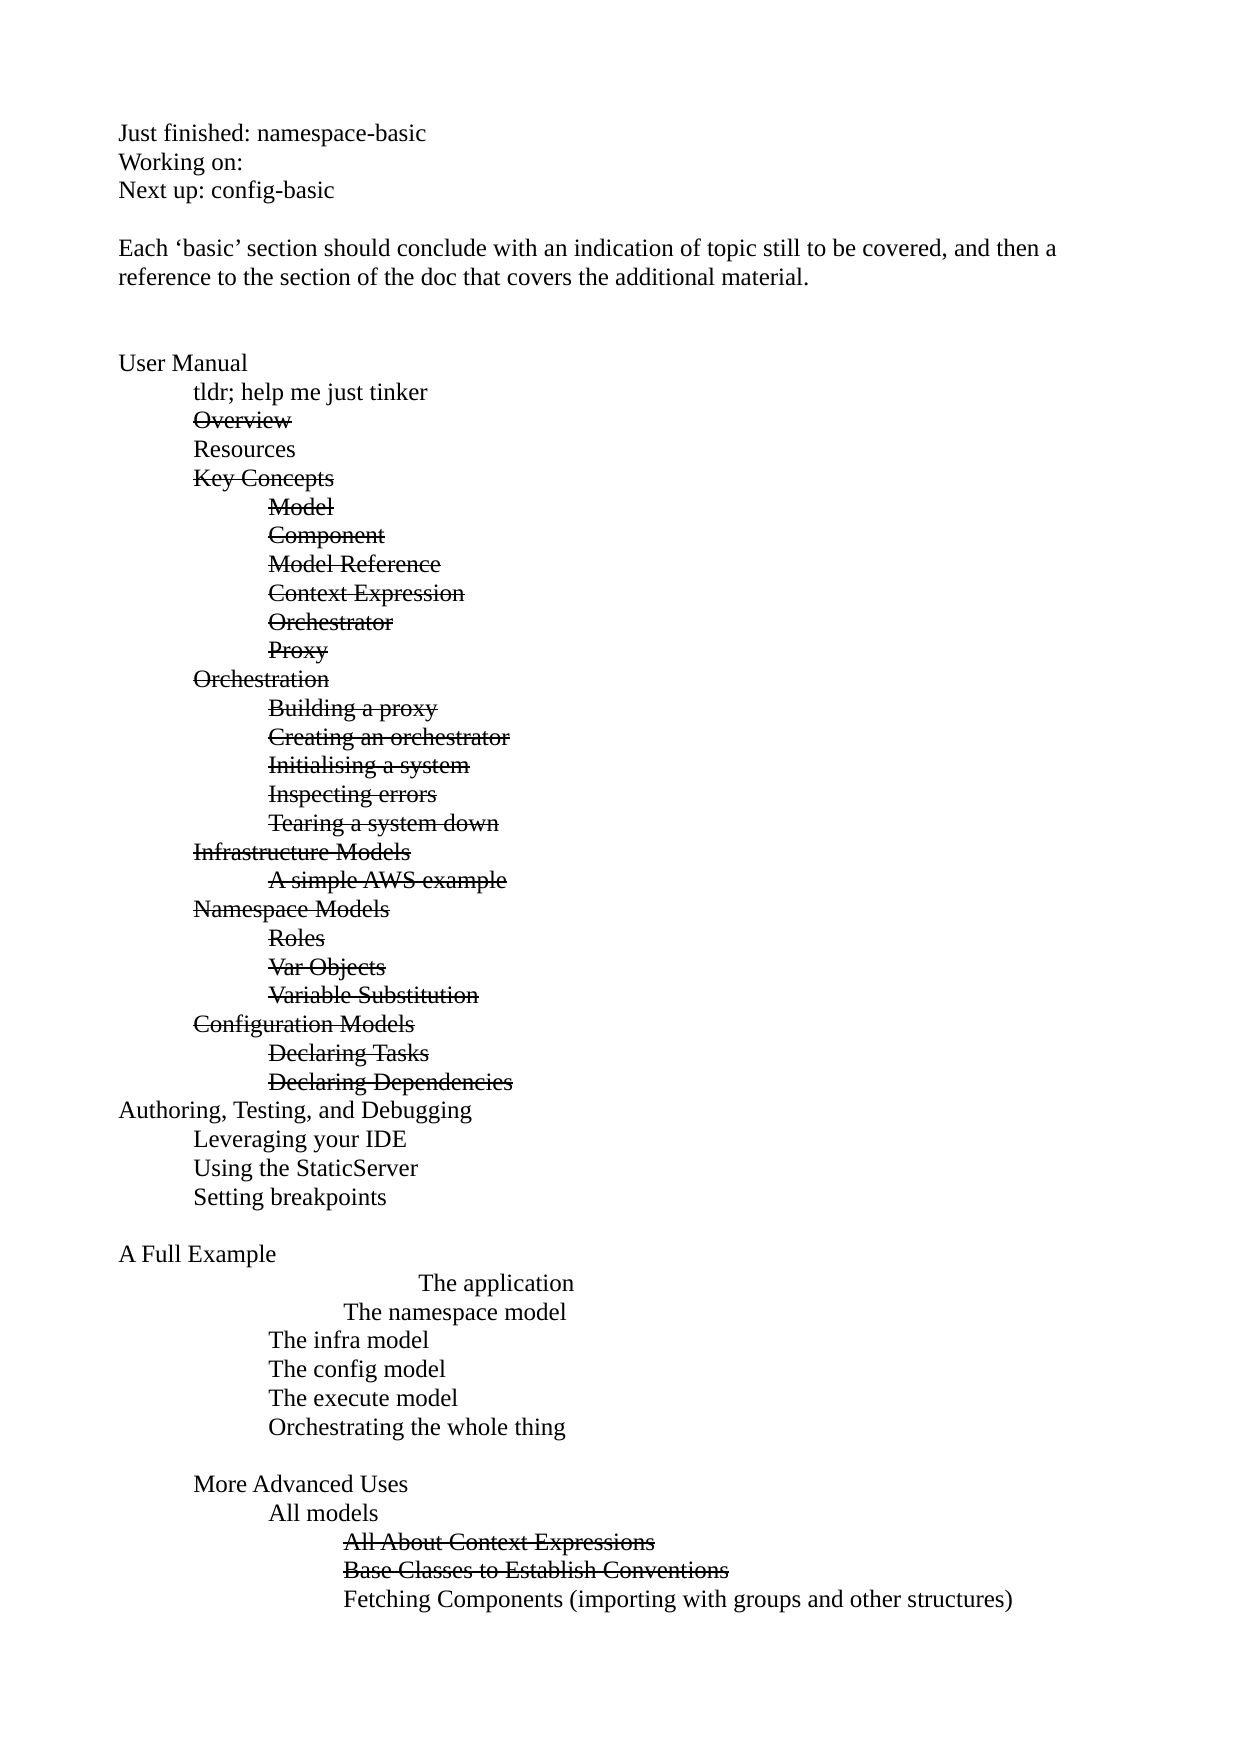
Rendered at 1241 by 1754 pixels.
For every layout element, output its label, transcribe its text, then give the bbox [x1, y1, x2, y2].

text User Manual [118, 348, 1122, 377]
text The namespace model [118, 1297, 1122, 1326]
text Roles [118, 923, 1122, 952]
text More Advanced Uses [118, 1469, 1122, 1498]
text Key Concepts [118, 463, 1122, 492]
text The infra model [118, 1326, 1122, 1354]
text The execute model [118, 1383, 1122, 1412]
text Orchestration [118, 664, 1122, 693]
text Infrastructure Models [118, 837, 1122, 866]
text Inspecting errors [118, 779, 1122, 808]
text Model Reference [118, 549, 1122, 578]
text Creating an orchestrator [118, 722, 1122, 751]
text Using the StaticServer [118, 1153, 1122, 1182]
text Variable Substitution [118, 981, 1122, 1009]
text Resources [118, 434, 1122, 463]
text Overview [118, 406, 1122, 434]
text Setting breakpoints [118, 1182, 1122, 1211]
text Orchestrator [118, 607, 1122, 636]
text Tearing a system down [118, 808, 1122, 837]
text Declaring Dependencies [118, 1067, 1122, 1096]
text The application [118, 1268, 1122, 1297]
text Authoring, Testing, and Debugging [118, 1096, 1122, 1124]
text A simple AWS example [118, 866, 1122, 894]
text reference to the section of the doc that covers the additional material. [118, 262, 1122, 291]
text The config model [118, 1354, 1122, 1383]
text Context Expression [118, 578, 1122, 607]
text All models [118, 1498, 1122, 1527]
text Declaring Tasks [118, 1038, 1122, 1067]
text Base Classes to Establish Conventions [118, 1556, 1122, 1584]
text Orchestrating the whole thing [118, 1412, 1122, 1441]
text Leveraging your IDE [118, 1124, 1122, 1153]
text Model [118, 492, 1122, 521]
text Proxy [118, 636, 1122, 664]
text Component [118, 521, 1122, 549]
text Just finished: namespace-basic [118, 118, 1122, 147]
text Configuration Models [118, 1009, 1122, 1038]
text Namespace Models [118, 894, 1122, 923]
text Next up: config-basic [118, 176, 1122, 204]
text tldr; help me just tinker [118, 377, 1122, 406]
text Initialising a system [118, 751, 1122, 779]
text Fetching Components (importing with groups and other structures) [118, 1584, 1122, 1613]
text Building a proxy [118, 693, 1122, 722]
text Each ‘basic’ section should conclude with an indication of topic still to be covered, and then a [118, 233, 1122, 262]
text A Full Example [118, 1239, 1122, 1268]
text All About Context Expressions [118, 1527, 1122, 1556]
text Working on: [118, 147, 1122, 176]
text Var Objects [118, 952, 1122, 981]
